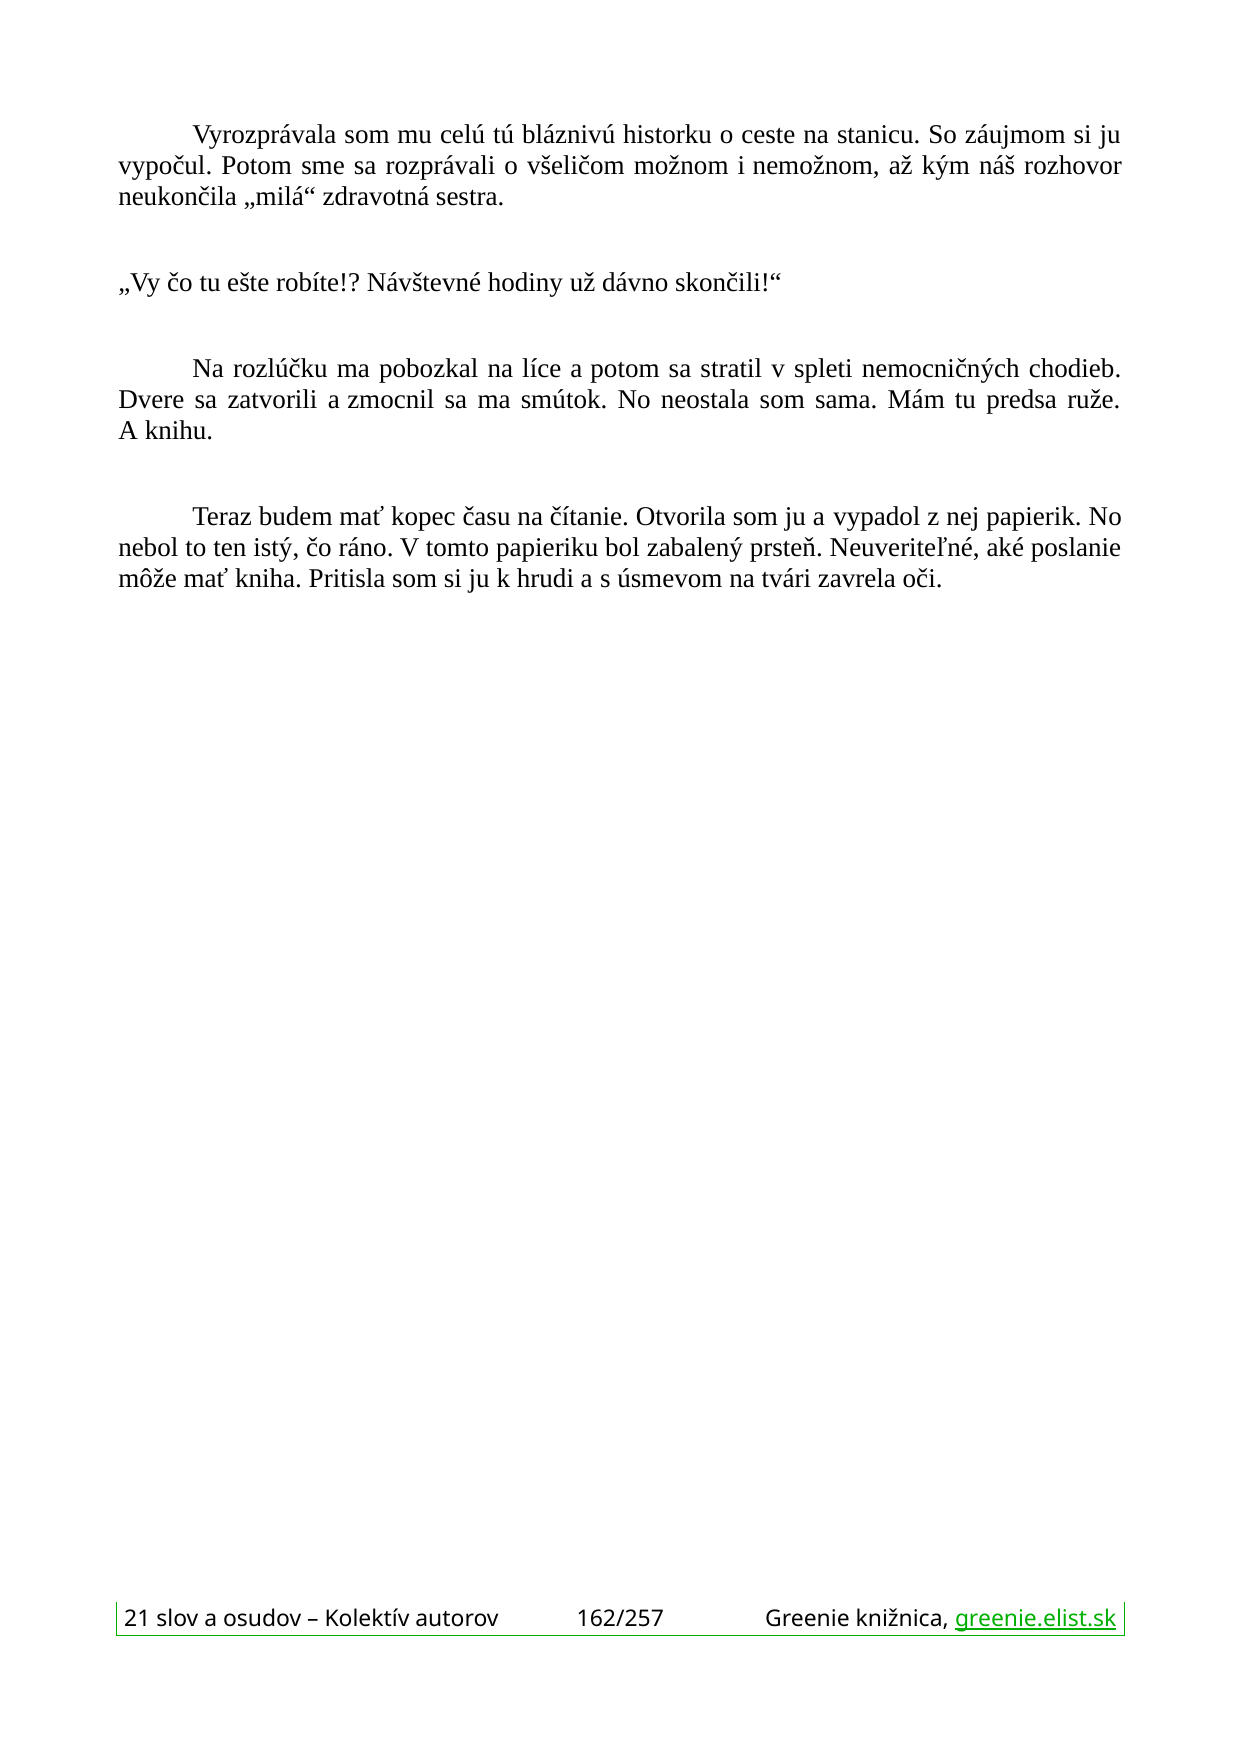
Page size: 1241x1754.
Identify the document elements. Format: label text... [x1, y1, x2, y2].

text Na rozlúčku ma pobozkal na líce a potom sa stratil v spleti nemocničných chodieb. Dvere sa zatvorili a zmocnil sa ma smútok. No neostala som sama. Mám tu predsa ruže. A knihu. [118, 352, 1122, 446]
text Vyrozprávala som mu celú tú bláznivú historku o ceste na stanicu. So záujmom si ju vypočul. Potom sme sa rozprávali o všeličom možnom i nemožnom, až kým náš rozhovor neukončila „milá“ zdravotná sestra. [118, 118, 1122, 212]
text Teraz budem mať kopec času na čítanie. Otvorila som ju a vypadol z nej papierik. No nebol to ten istý, čo ráno. V tomto papieriku bol zabalený prsteň. Neuveriteľné, aké poslanie môže mať kniha. Pritisla som si ju k hrudi a s úsmevom na tvári zavrela oči. [118, 500, 1122, 594]
text „Vy čo tu ešte robíte!? Návštevné hodiny už dávno skončili!“ [118, 266, 1122, 297]
